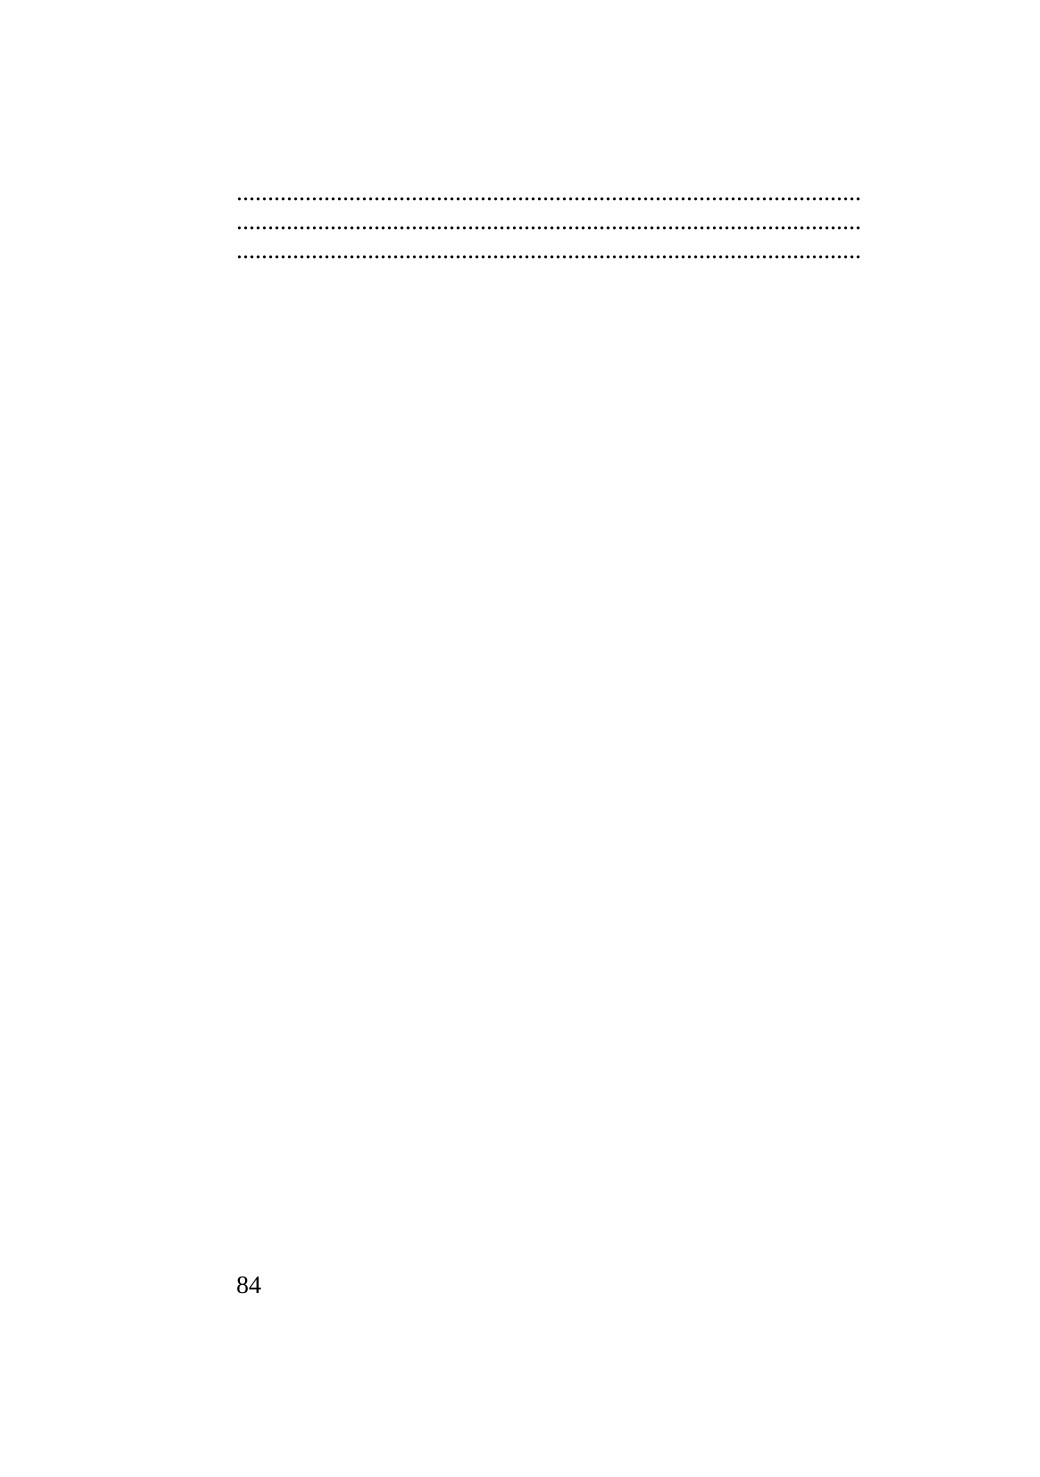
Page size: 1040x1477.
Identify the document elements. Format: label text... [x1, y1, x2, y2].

text ............................................................................................................................................................................................................................................................................................................ [236, 177, 862, 263]
